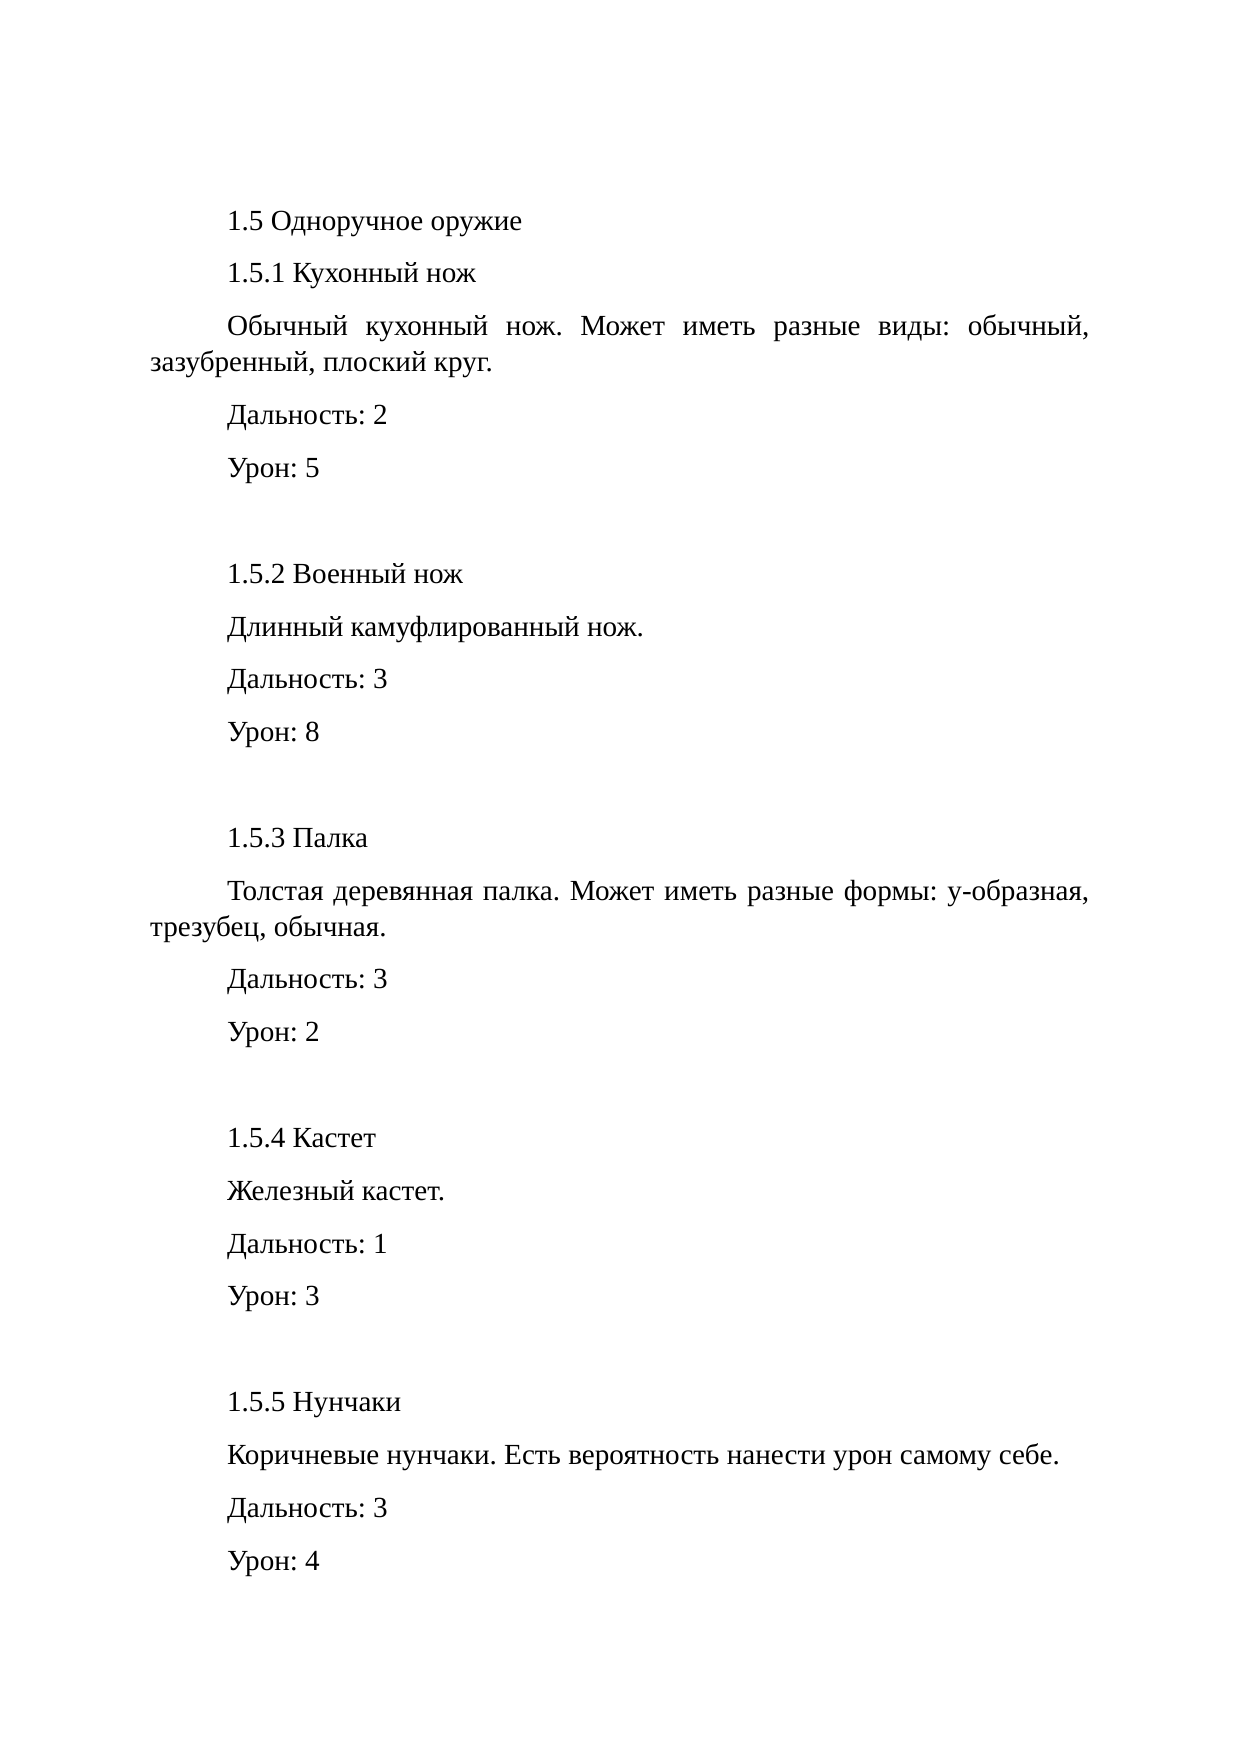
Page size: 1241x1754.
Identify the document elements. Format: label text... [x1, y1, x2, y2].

text 1.5.1 Кухонный нож [150, 256, 1090, 289]
text Дальность: 1 [150, 1226, 1090, 1259]
text Обычный кухонный нож. Может иметь разные виды: обычный, зазубренный, плоский круг. [150, 308, 1090, 378]
text 1.5.5 Нунчаки [150, 1384, 1090, 1418]
text Дальность: 2 [150, 397, 1090, 431]
text 1.5.4 Кастет [150, 1120, 1090, 1154]
text Дальность: 3 [150, 962, 1090, 995]
text Урон: 4 [150, 1543, 1090, 1576]
text Дальность: 3 [150, 1490, 1090, 1523]
text Коричневые нунчаки. Есть вероятность нанести урон самому себе. [150, 1437, 1090, 1471]
text 1.5.2 Военный нож [150, 556, 1090, 589]
text Урон: 8 [150, 714, 1090, 748]
text Дальность: 3 [150, 661, 1090, 695]
text 1.5 Одноручное оружие [150, 203, 1090, 236]
text 1.5.3 Палка [150, 820, 1090, 853]
text Длинный камуфлированный нож. [150, 609, 1090, 642]
text Урон: 2 [150, 1014, 1090, 1048]
text Урон: 5 [150, 450, 1090, 484]
text Железный кастет. [150, 1173, 1090, 1206]
text Урон: 3 [150, 1278, 1090, 1312]
text Толстая деревянная палка. Может иметь разные формы: у-образная, трезубец, обычная. [150, 873, 1090, 942]
